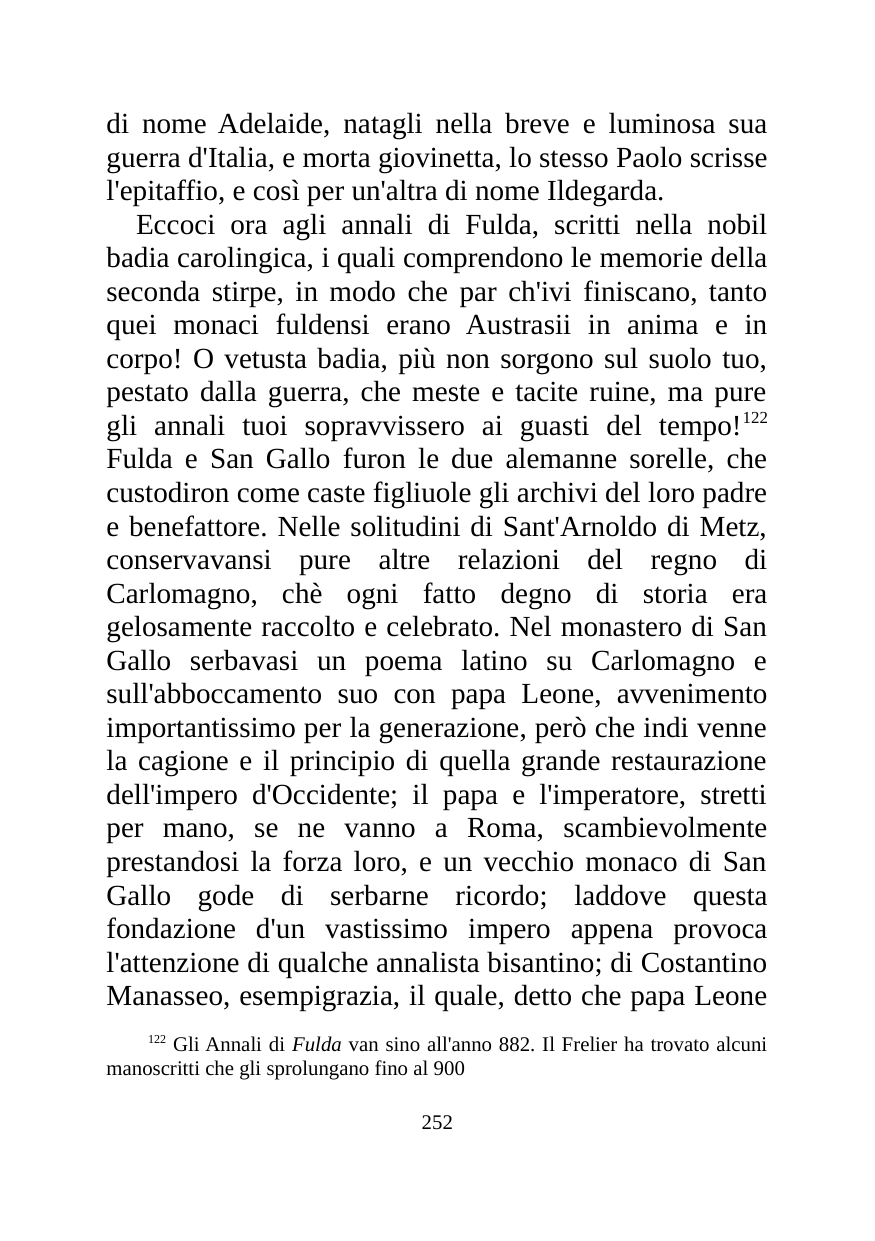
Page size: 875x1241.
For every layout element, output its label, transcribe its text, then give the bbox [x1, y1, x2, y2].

text di nome Adelaide, natagli nella breve e luminosa sua guerra d'Italia, e morta giovinetta, lo stesso Paolo scrisse l'epitaffio, e così per un'altra di nome Ildegarda. [106, 106, 768, 207]
text Eccoci ora agli annali di Fulda, scritti nella nobil badia carolingica, i quali comprendono le memorie della seconda stirpe, in modo che par ch'ivi finiscano, tanto quei monaci fuldensi erano Austrasii in anima e in corpo! O vetusta badia, più non sorgono sul suolo tuo, pestato dalla guerra, che meste e tacite ruine, ma pure gli annali tuoi sopravvissero ai guasti del tempo! Fulda e San Gallo furon le due alemanne sorelle, che custodiron come caste figliuole gli archivi del loro padre e benefattore. Nelle solitudini di Sant'Arnoldo di Metz, conservavansi pure altre relazioni del regno di Carlomagno, chè ogni fatto degno di storia era gelosamente raccolto e celebrato. Nel monastero di San Gallo serbavasi un poema latino su Carlomagno e sull'abboccamento suo con papa Leone, avvenimento importantissimo per la generazione, però che indi venne la cagione e il principio di quella grande restaurazione dell'impero d'Occidente; il papa e l'imperatore, stretti per mano, se ne vanno a Roma, scambievolmente prestandosi la forza loro, e un vecchio monaco di San Gallo gode di serbarne ricordo; laddove questa fondazione d'un vastissimo impero appena provoca l'attenzione di qualche annalista bisantino; di Costantino Manasseo, esempigrazia, il quale, detto che papa Leone [106, 207, 768, 1012]
text Gli Annali di Fulda van sino all'anno 882. Il Frelier ha trovato alcuni manoscritti che gli sprolungano fino al 900 [106, 1032, 768, 1080]
